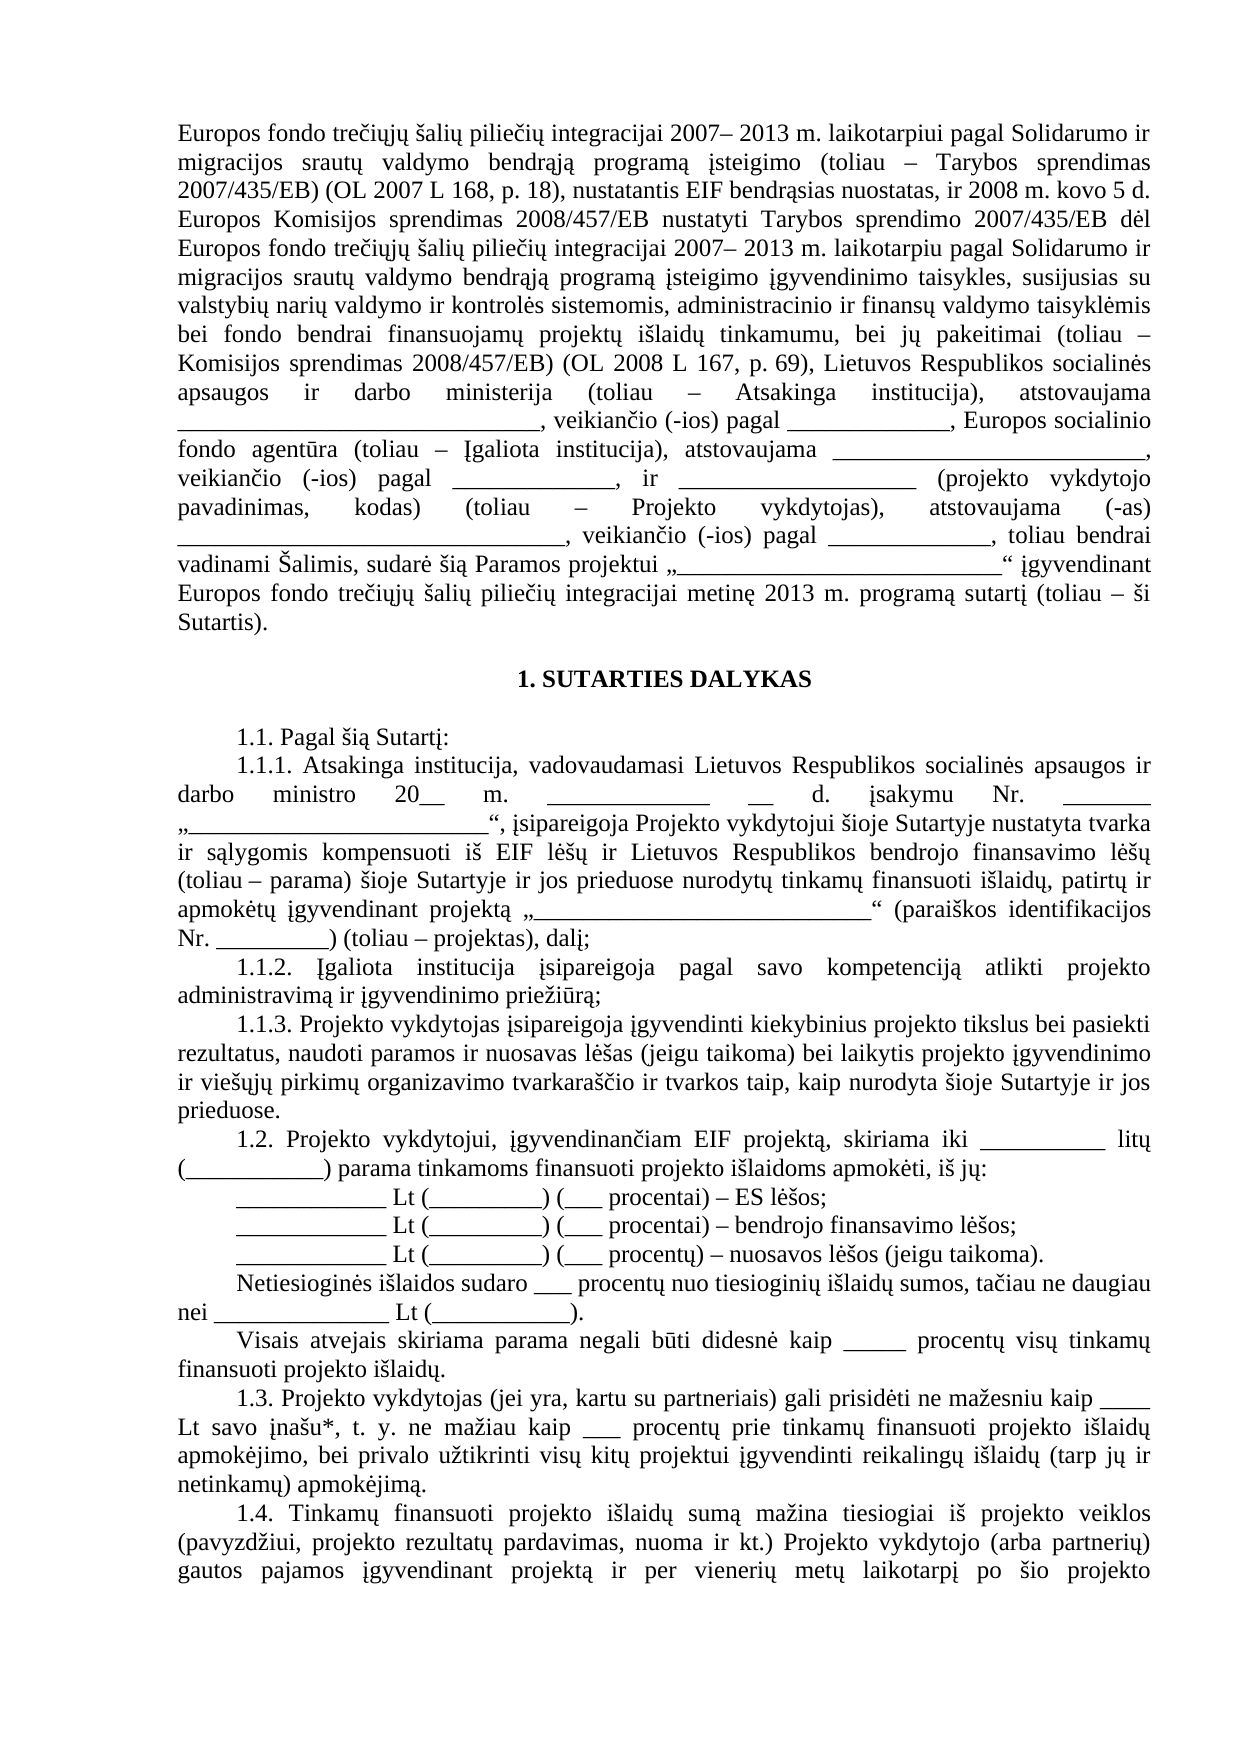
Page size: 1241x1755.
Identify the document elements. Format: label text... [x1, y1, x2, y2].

text 1.4. Tinkamų finansuoti projekto išlaidų sumą mažina tiesiogiai iš projekto veiklos (pavyzdžiui, projekto rezultatų pardavimas, nuoma ir kt.) Projekto vykdytojo (arba partnerių) gautos pajamos įgyvendinant projektą ir per vienerių metų laikotarpį po šio projekto [177, 1498, 1152, 1584]
text Europos fondo trečiųjų šalių piliečių integracijai 2007– 2013 m. laikotarpiui pagal Solidarumo ir migracijos srautų valdymo bendrąją programą įsteigimo (toliau – Tarybos sprendimas 2007/435/EB) (OL 2007 L 168, p. 18), nustatantis EIF bendrąsias nuostatas, ir 2008 m. kovo 5 d. Europos Komisijos sprendimas 2008/457/EB nustatyti Tarybos sprendimo 2007/435/EB dėl Europos fondo trečiųjų šalių piliečių integracijai 2007– 2013 m. laikotarpiu pagal Solidarumo ir migracijos srautų valdymo bendrąją programą įsteigimo įgyvendinimo taisykles, susijusias su valstybių narių valdymo ir kontrolės sistemomis, administracinio ir finansų valdymo taisyklėmis bei fondo bendrai finansuojamų projektų išlaidų tinkamumu, bei jų pakeitimai (toliau – Komisijos sprendimas 2008/457/EB) (OL 2008 L 167, p. 69), Lietuvos Respublikos socialinės apsaugos ir darbo ministerija (toliau – Atsakinga institucija), atstovaujama _____________________________, veikiančio (-ios) pagal _____________, Europos socialinio fondo agentūra (toliau – Įgaliota institucija), atstovaujama _________________________, veikiančio (-ios) pagal _____________, ir ___________________ (projekto vykdytojo pavadinimas, kodas) (toliau – Projekto vykdytojas), atstovaujama (-as) _______________________________, veikiančio (-ios) pagal _____________, toliau bendrai vadinami Šalimis, sudarė šią Paramos projektui „__________________________“ įgyvendinant Europos fondo trečiųjų šalių piliečių integracijai metinę 2013 m. programą sutartį (toliau – ši Sutartis). [177, 118, 1152, 636]
text 1.1.1. Atsakinga institucija, vadovaudamasi Lietuvos Respublikos socialinės apsaugos ir darbo ministro 20__ m. _____________ __ d. įsakymu Nr. _______ „________________________“, įsipareigoja Projekto vykdytojui šioje Sutartyje nustatyta tvarka ir sąlygomis kompensuoti iš EIF lėšų ir Lietuvos Respublikos bendrojo finansavimo lėšų (toliau – parama) šioje Sutartyje ir jos prieduose nurodytų tinkamų finansuoti išlaidų, patirtų ir apmokėtų įgyvendinant projektą „___________________________“ (paraiškos identifikacijos Nr. _________) (toliau – projektas), dalį; [177, 751, 1152, 952]
text 1.2. Projekto vykdytojui, įgyvendinančiam EIF projektą, skiriama iki __________ litų (___________) parama tinkamoms finansuoti projekto išlaidoms apmokėti, iš jų: [177, 1124, 1152, 1182]
text 1.1. Pagal šią Sutartį: [177, 722, 1152, 751]
text 1.3. Projekto vykdytojas (jei yra, kartu su partneriais) gali prisidėti ne mažesniu kaip ____ Lt savo įnašu*, t. y. ne mažiau kaip ___ procentų prie tinkamų finansuoti projekto išlaidų apmokėjimo, bei privalo užtikrinti visų kitų projektui įgyvendinti reikalingų išlaidų (tarp jų ir netinkamų) apmokėjimą. [177, 1383, 1152, 1498]
text Netiesioginės išlaidos sudaro ___ procentų nuo tiesioginių išlaidų sumos, tačiau ne daugiau nei ______________ Lt (___________). [177, 1268, 1152, 1326]
text 1.1.2. Įgaliota institucija įsipareigoja pagal savo kompetenciją atlikti projekto administravimą ir įgyvendinimo priežiūrą; [177, 952, 1152, 1009]
text 1.1.3. Projekto vykdytojas įsipareigoja įgyvendinti kiekybinius projekto tikslus bei pasiekti rezultatus, naudoti paramos ir nuosavas lėšas (jeigu taikoma) bei laikytis projekto įgyvendinimo ir viešųjų pirkimų organizavimo tvarkaraščio ir tvarkos taip, kaip nurodyta šioje Sutartyje ir jos prieduose. [177, 1009, 1152, 1124]
text ____________ Lt (_________) (___ procentų) – nuosavos lėšos (jeigu taikoma). [177, 1239, 1152, 1268]
text Visais atvejais skiriama parama negali būti didesnė kaip _____ procentų visų tinkamų finansuoti projekto išlaidų. [177, 1326, 1152, 1383]
text ____________ Lt (_________) (___ procentai) – ES lėšos; [177, 1182, 1152, 1211]
text 1. SUTARTIES DALYKAS [177, 664, 1152, 693]
text ____________ Lt (_________) (___ procentai) – bendrojo finansavimo lėšos; [177, 1211, 1152, 1239]
